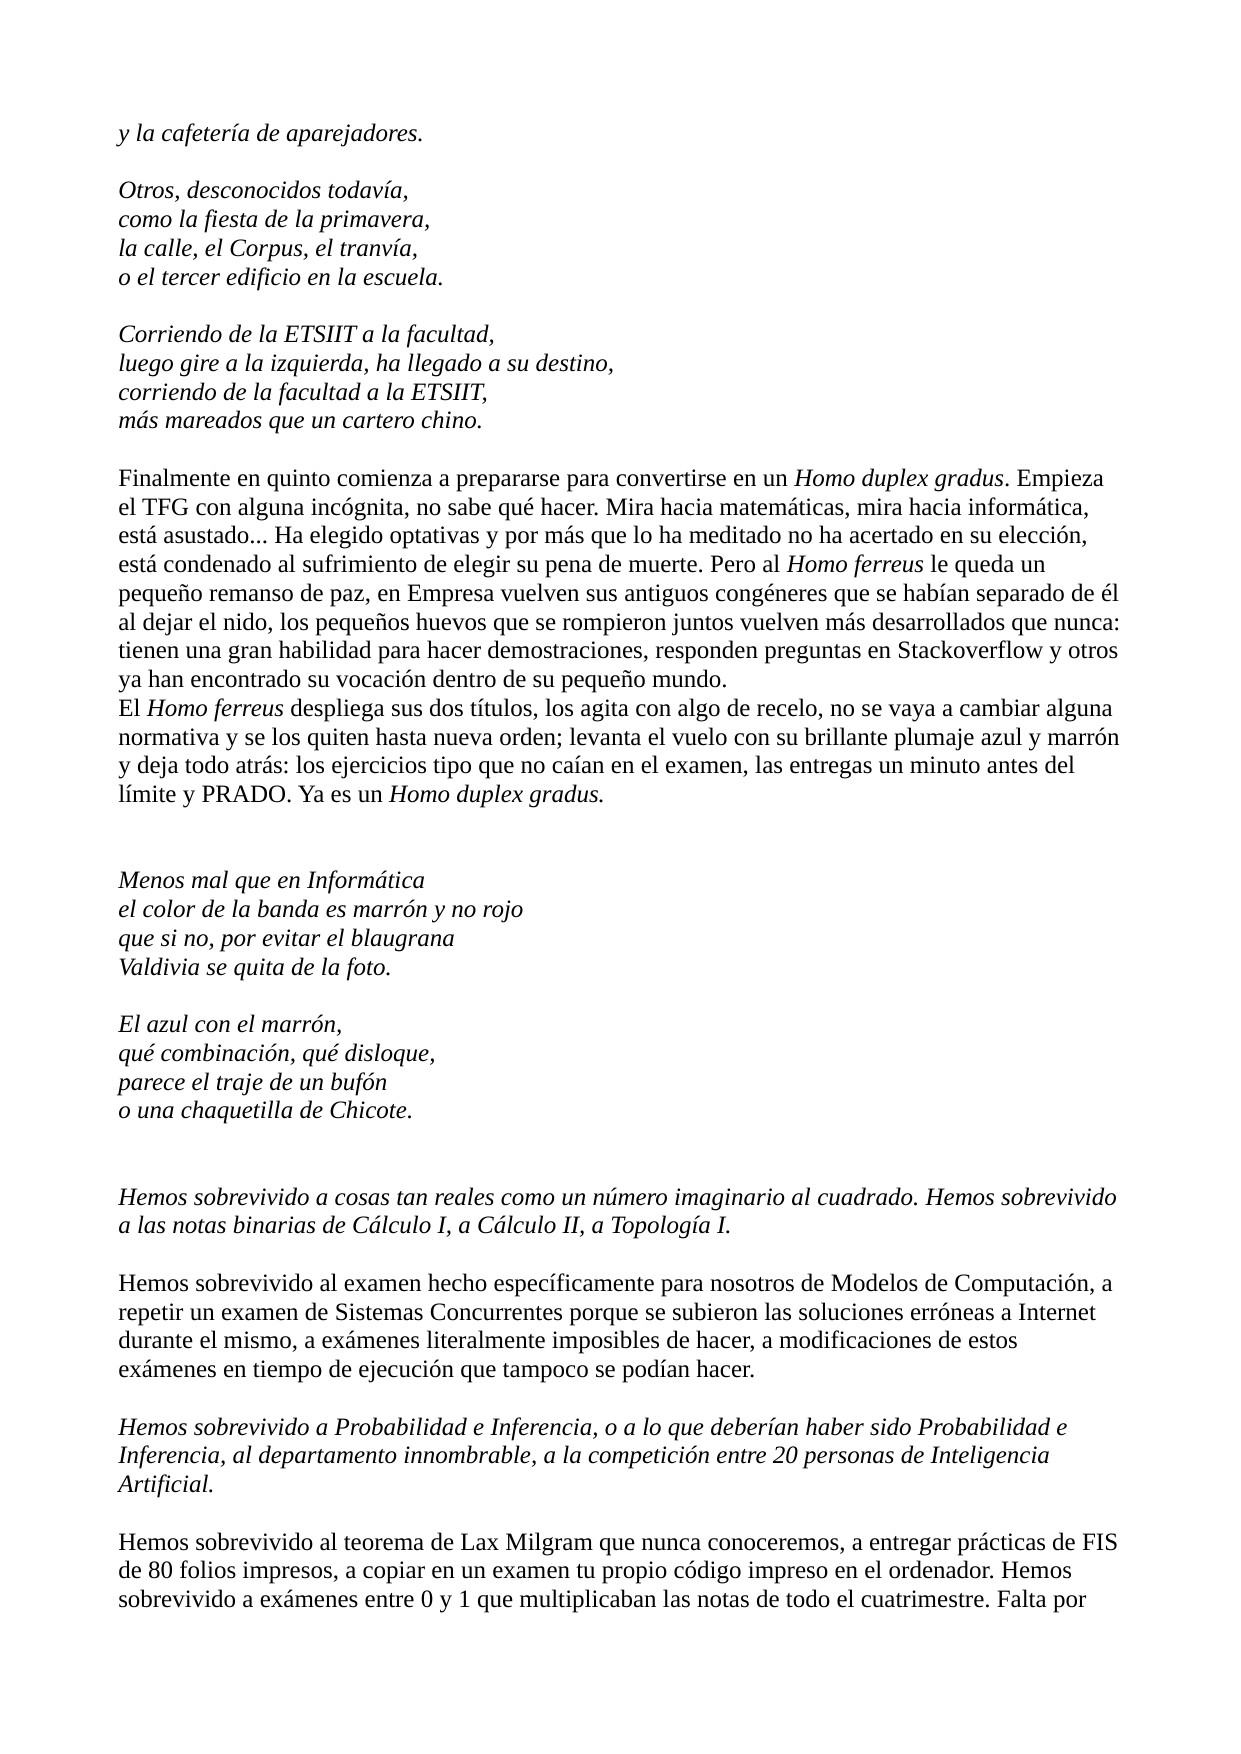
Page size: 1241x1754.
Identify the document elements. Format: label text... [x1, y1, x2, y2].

text parece el traje de un bufón [118, 1067, 1122, 1096]
text Finalmente en quinto comienza a prepararse para convertirse en un Homo duplex gradus. Empieza el TFG con alguna incógnita, no sabe qué hacer. Mira hacia matemáticas, mira hacia informática, está asustado... Ha elegido optativas y por más que lo ha meditado no ha acertado en su elección, está condenado al sufrimiento de elegir su pena de muerte. Pero al Homo ferreus le queda un pequeño remanso de paz, en Empresa vuelven sus antiguos congéneres que se habían separado de él al dejar el nido, los pequeños huevos que se rompieron juntos vuelven más desarrollados que nunca: tienen una gran habilidad para hacer demostraciones, responden preguntas en Stackoverflow y otros ya han encontrado su vocación dentro de su pequeño mundo. [118, 463, 1122, 693]
text Corriendo de la ETSIIT a la facultad, [118, 319, 1122, 348]
text Hemos sobrevivido a cosas tan reales como un número imaginario al cuadrado. Hemos sobrevivido a las notas binarias de Cálculo I, a Cálculo II, a Topología I. [118, 1182, 1122, 1239]
text Valdivia se quita de la foto. [118, 952, 1122, 981]
text o una chaquetilla de Chicote. [118, 1096, 1122, 1124]
text Menos mal que en Informática [118, 866, 1122, 894]
text más mareados que un cartero chino. [118, 406, 1122, 434]
text corriendo de la facultad a la ETSIIT, [118, 377, 1122, 406]
text la calle, el Corpus, el tranvía, [118, 233, 1122, 262]
text como la fiesta de la primavera, [118, 204, 1122, 233]
text que si no, por evitar el blaugrana [118, 923, 1122, 952]
text Hemos sobrevivido a Probabilidad e Inferencia, o a lo que deberían haber sido Probabilidad e Inferencia, al departamento innombrable, a la competición entre 20 personas de Inteligencia Artificial. [118, 1412, 1122, 1498]
text luego gire a la izquierda, ha llegado a su destino, [118, 348, 1122, 377]
text El Homo ferreus despliega sus dos títulos, los agita con algo de recelo, no se vaya a cambiar alguna normativa y se los quiten hasta nueva orden; levanta el vuelo con su brillante plumaje azul y marrón y deja todo atrás: los ejercicios tipo que no caían en el examen, las entregas un minuto antes del límite y PRADO. Ya es un Homo duplex gradus. [118, 693, 1122, 808]
text Hemos sobrevivido al teorema de Lax Milgram que nunca conoceremos, a entregar prácticas de FIS de 80 folios impresos, a copiar en un examen tu propio código impreso en el ordenador. Hemos sobrevivido a exámenes entre 0 y 1 que multiplicaban las notas de todo el cuatrimestre. Falta por [118, 1527, 1122, 1613]
text el color de la banda es marrón y no rojo [118, 894, 1122, 923]
text y la cafetería de aparejadores. [118, 118, 1122, 147]
text El azul con el marrón, [118, 1009, 1122, 1038]
text qué combinación, qué disloque, [118, 1038, 1122, 1067]
text o el tercer edificio en la escuela. [118, 262, 1122, 291]
text Otros, desconocidos todavía, [118, 176, 1122, 204]
text Hemos sobrevivido al examen hecho específicamente para nosotros de Modelos de Computación, a repetir un examen de Sistemas Concurrentes porque se subieron las soluciones erróneas a Internet durante el mismo, a exámenes literalmente imposibles de hacer, a modificaciones de estos exámenes en tiempo de ejecución que tampoco se podían hacer. [118, 1268, 1122, 1383]
